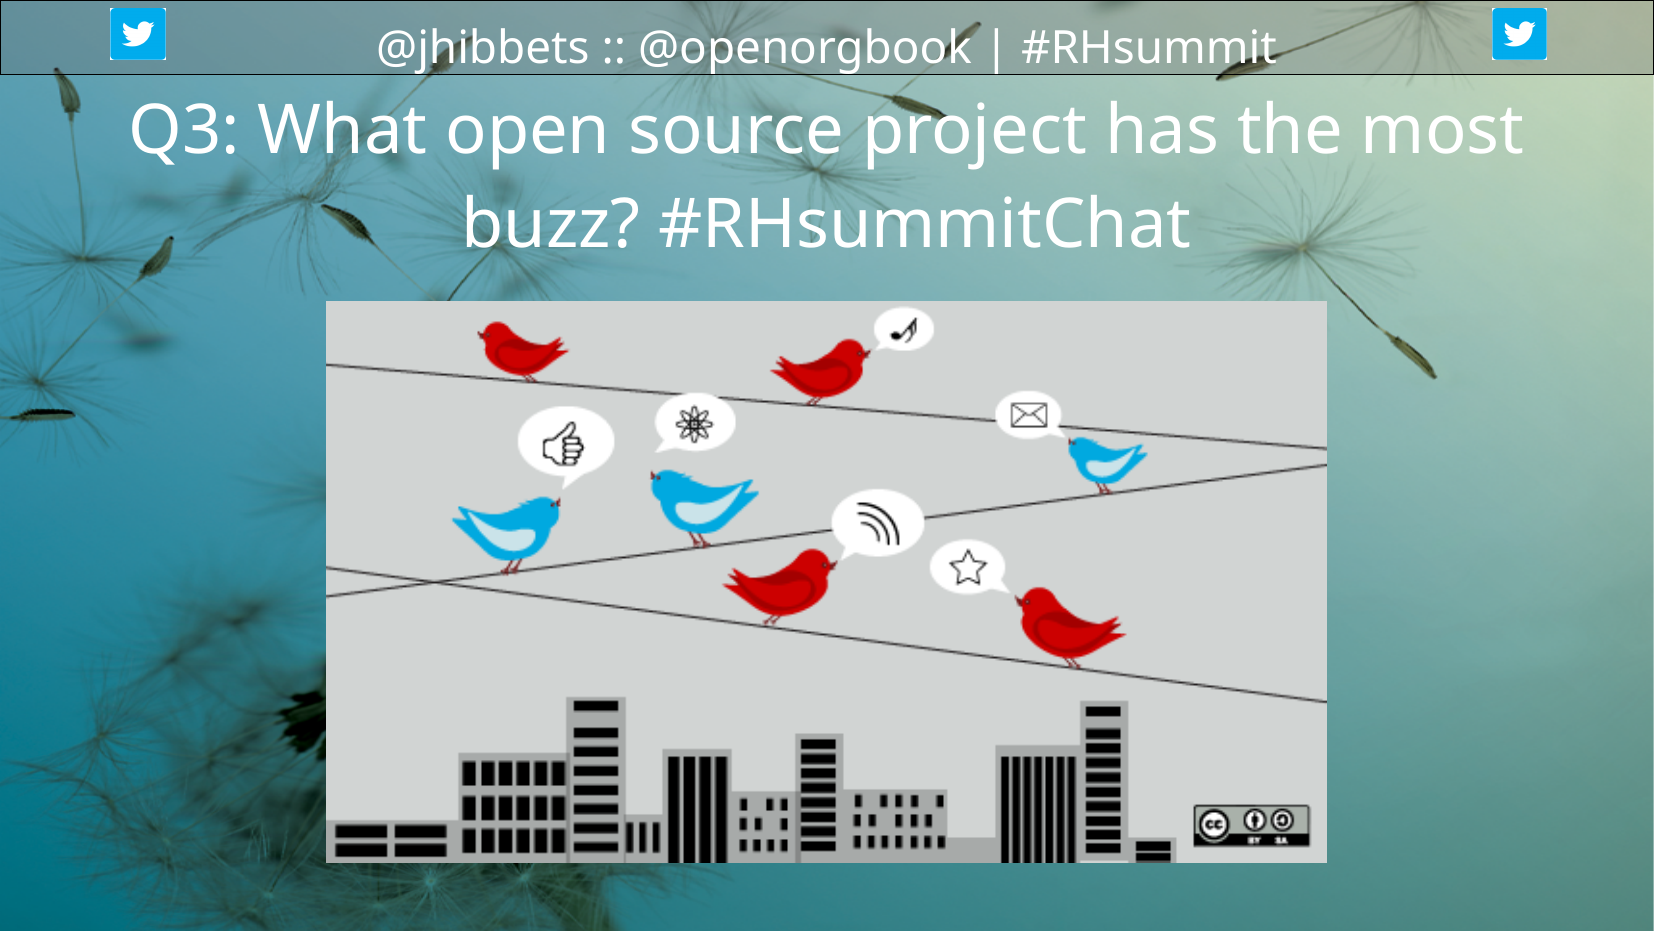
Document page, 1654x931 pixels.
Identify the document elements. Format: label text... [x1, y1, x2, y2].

picture [124, 22, 152, 46]
picture [1505, 22, 1534, 46]
title Q3: What open source project has the most buzz? #RHsummitChat [82, 96, 1571, 252]
picture [0, 75, 1654, 931]
